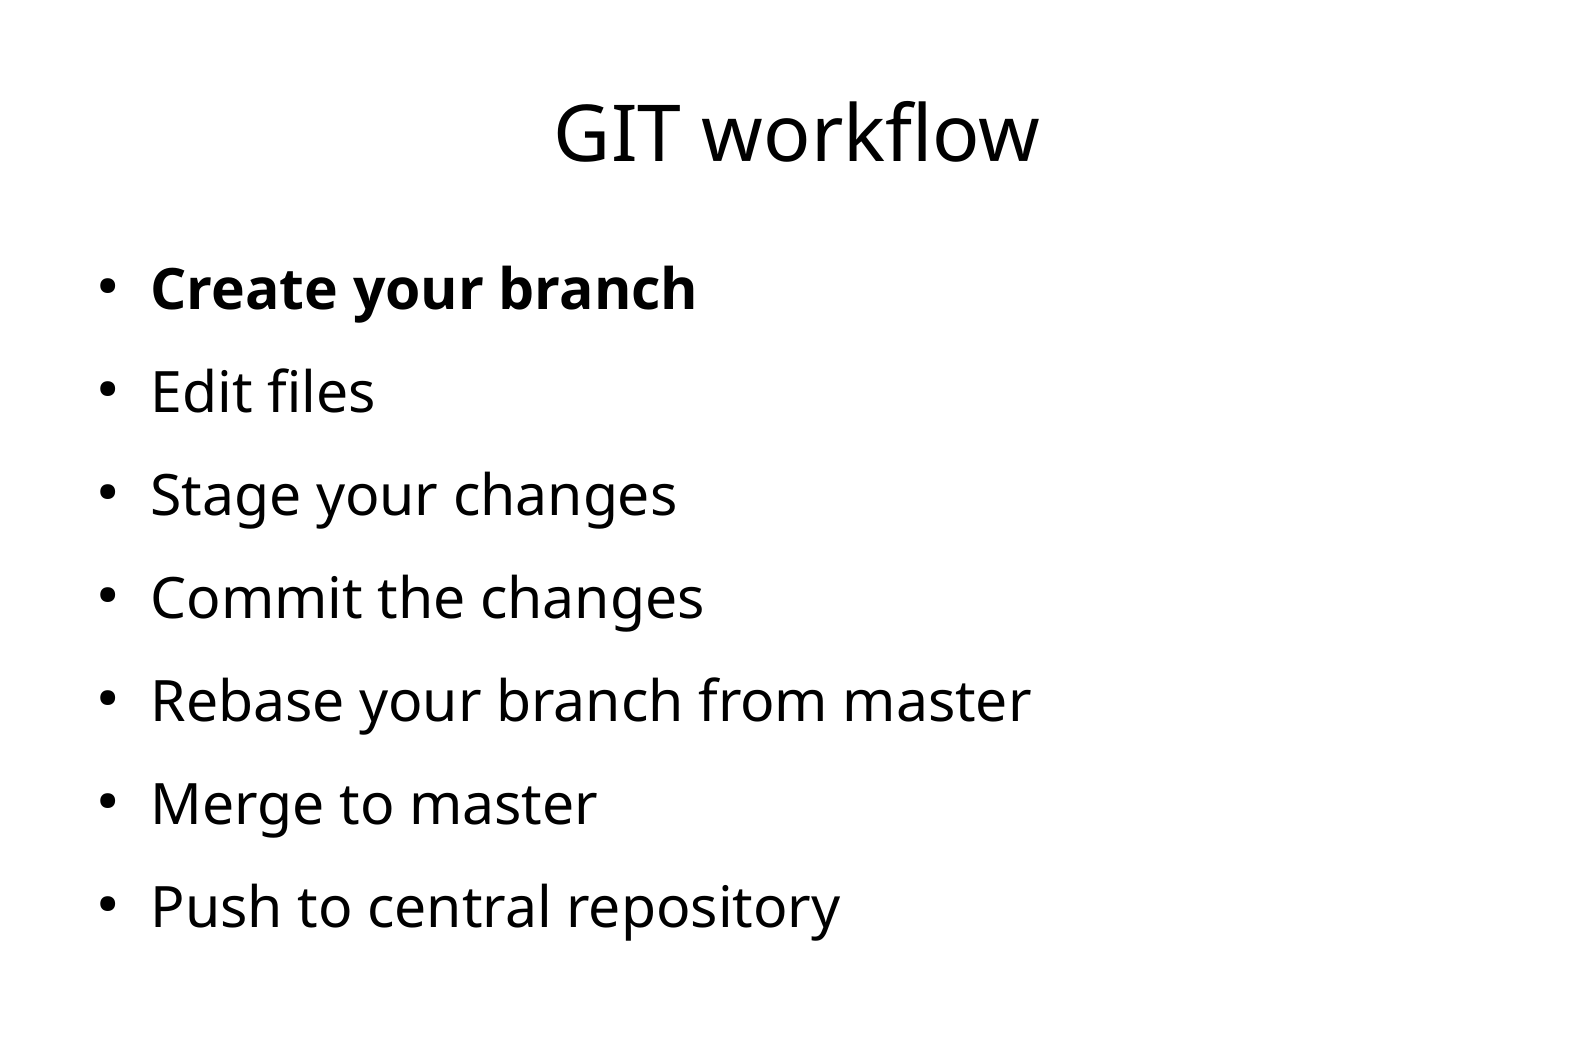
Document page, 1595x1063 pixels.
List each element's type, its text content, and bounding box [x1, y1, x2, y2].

title GIT workflow [79, 42, 1515, 220]
list Create your branch Edit files Stage your changes Commit the changes Rebase your branch from master Merge to master Push to central repository [79, 248, 1515, 951]
